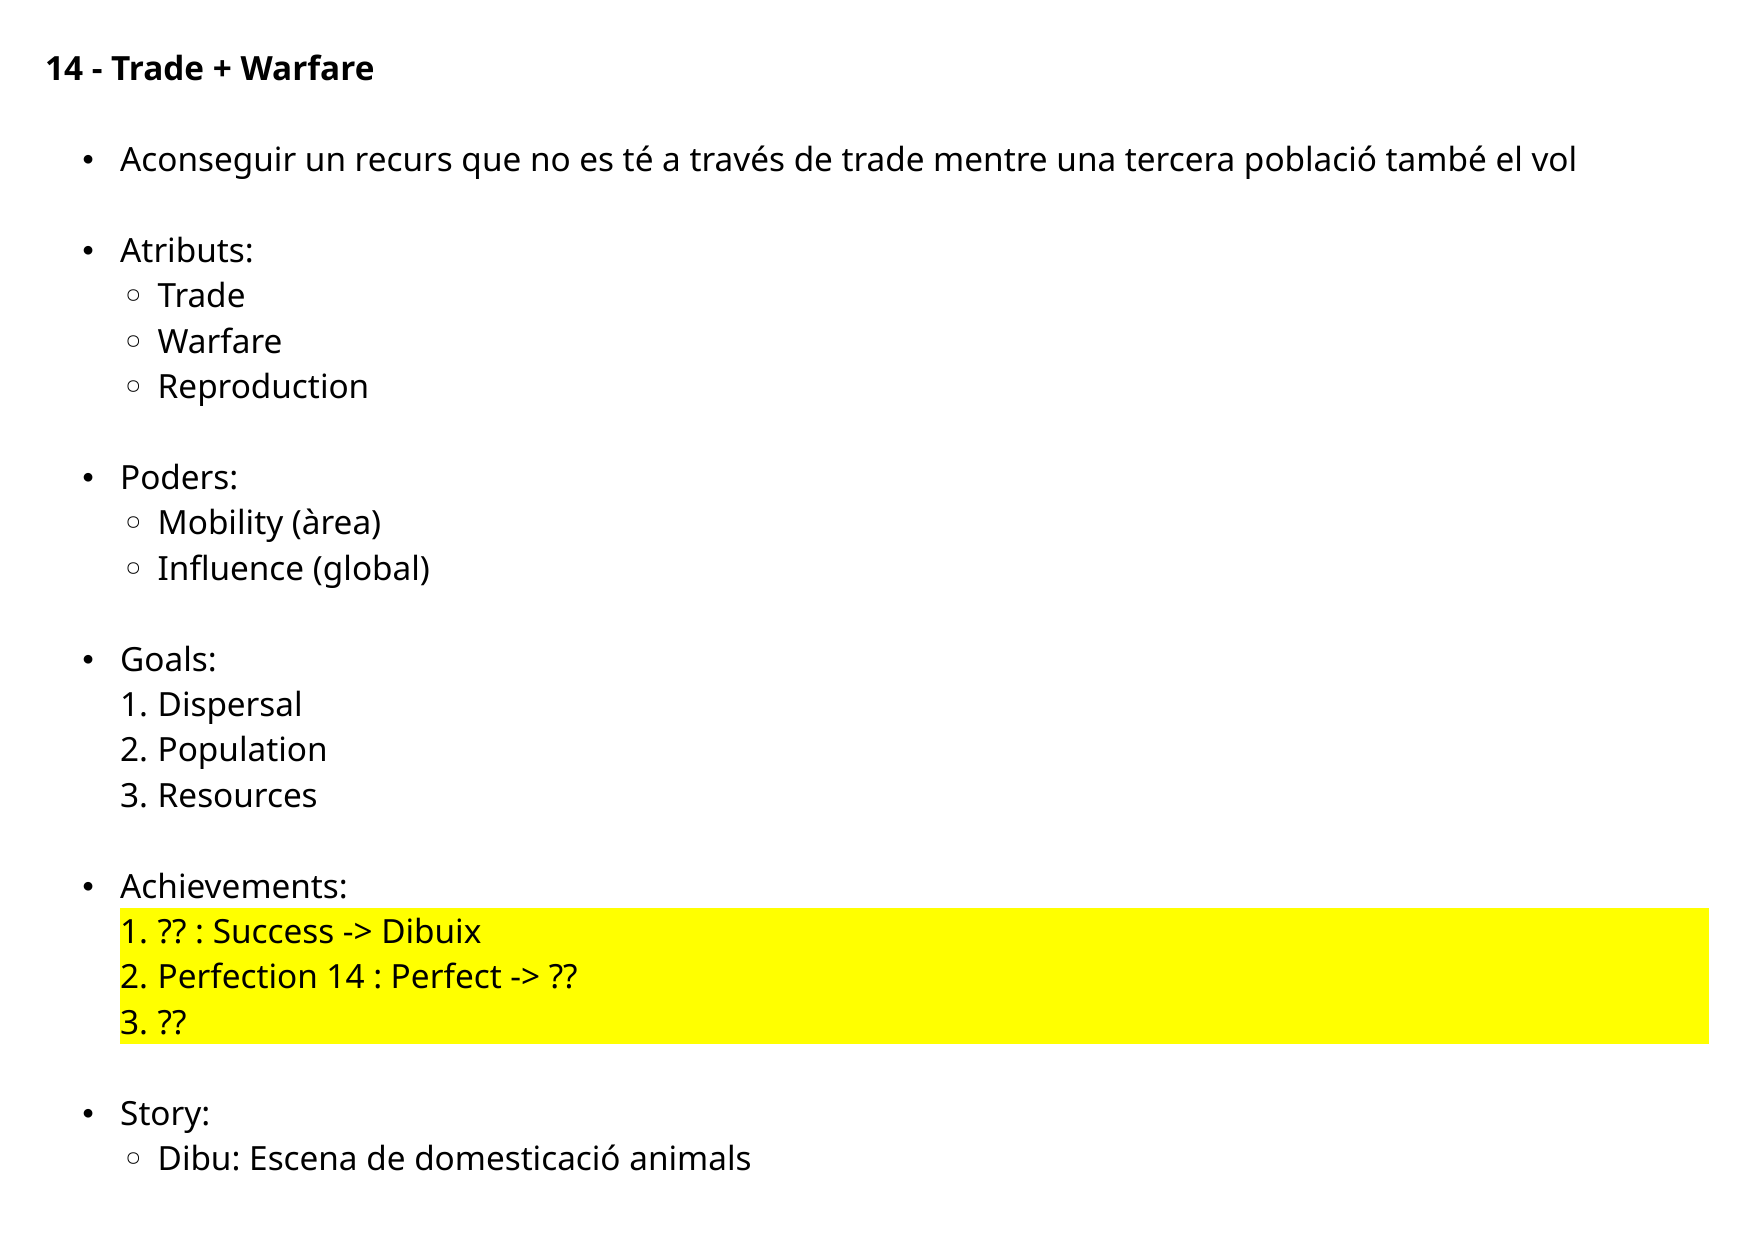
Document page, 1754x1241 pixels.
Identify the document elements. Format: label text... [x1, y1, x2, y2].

list Perfection 14 : Perfect -> ?? [120, 953, 1709, 999]
list Story: [82, 1089, 1709, 1135]
list Population [120, 726, 1709, 772]
list Influence (global) [120, 544, 1709, 590]
list Trade [120, 272, 1709, 317]
list Aconseguir un recurs que no es té a través de trade mentre una tercera població també el vol [82, 136, 1709, 181]
list Poders: [82, 454, 1709, 499]
text 14 - Trade + Warfare [45, 45, 1709, 90]
list Dispersal [120, 681, 1709, 726]
list Mobility (àrea) [120, 499, 1709, 544]
list Warfare [120, 317, 1709, 363]
list Goals: [82, 635, 1709, 681]
list Resources [120, 772, 1709, 817]
list Achievements: [82, 862, 1709, 908]
list Reproduction [120, 363, 1709, 408]
list ?? : Success -> Dibuix [120, 908, 1709, 953]
list ?? [120, 999, 1709, 1044]
list Atributs: [82, 227, 1709, 272]
list Dibu: Escena de domesticació animals [120, 1135, 1709, 1180]
